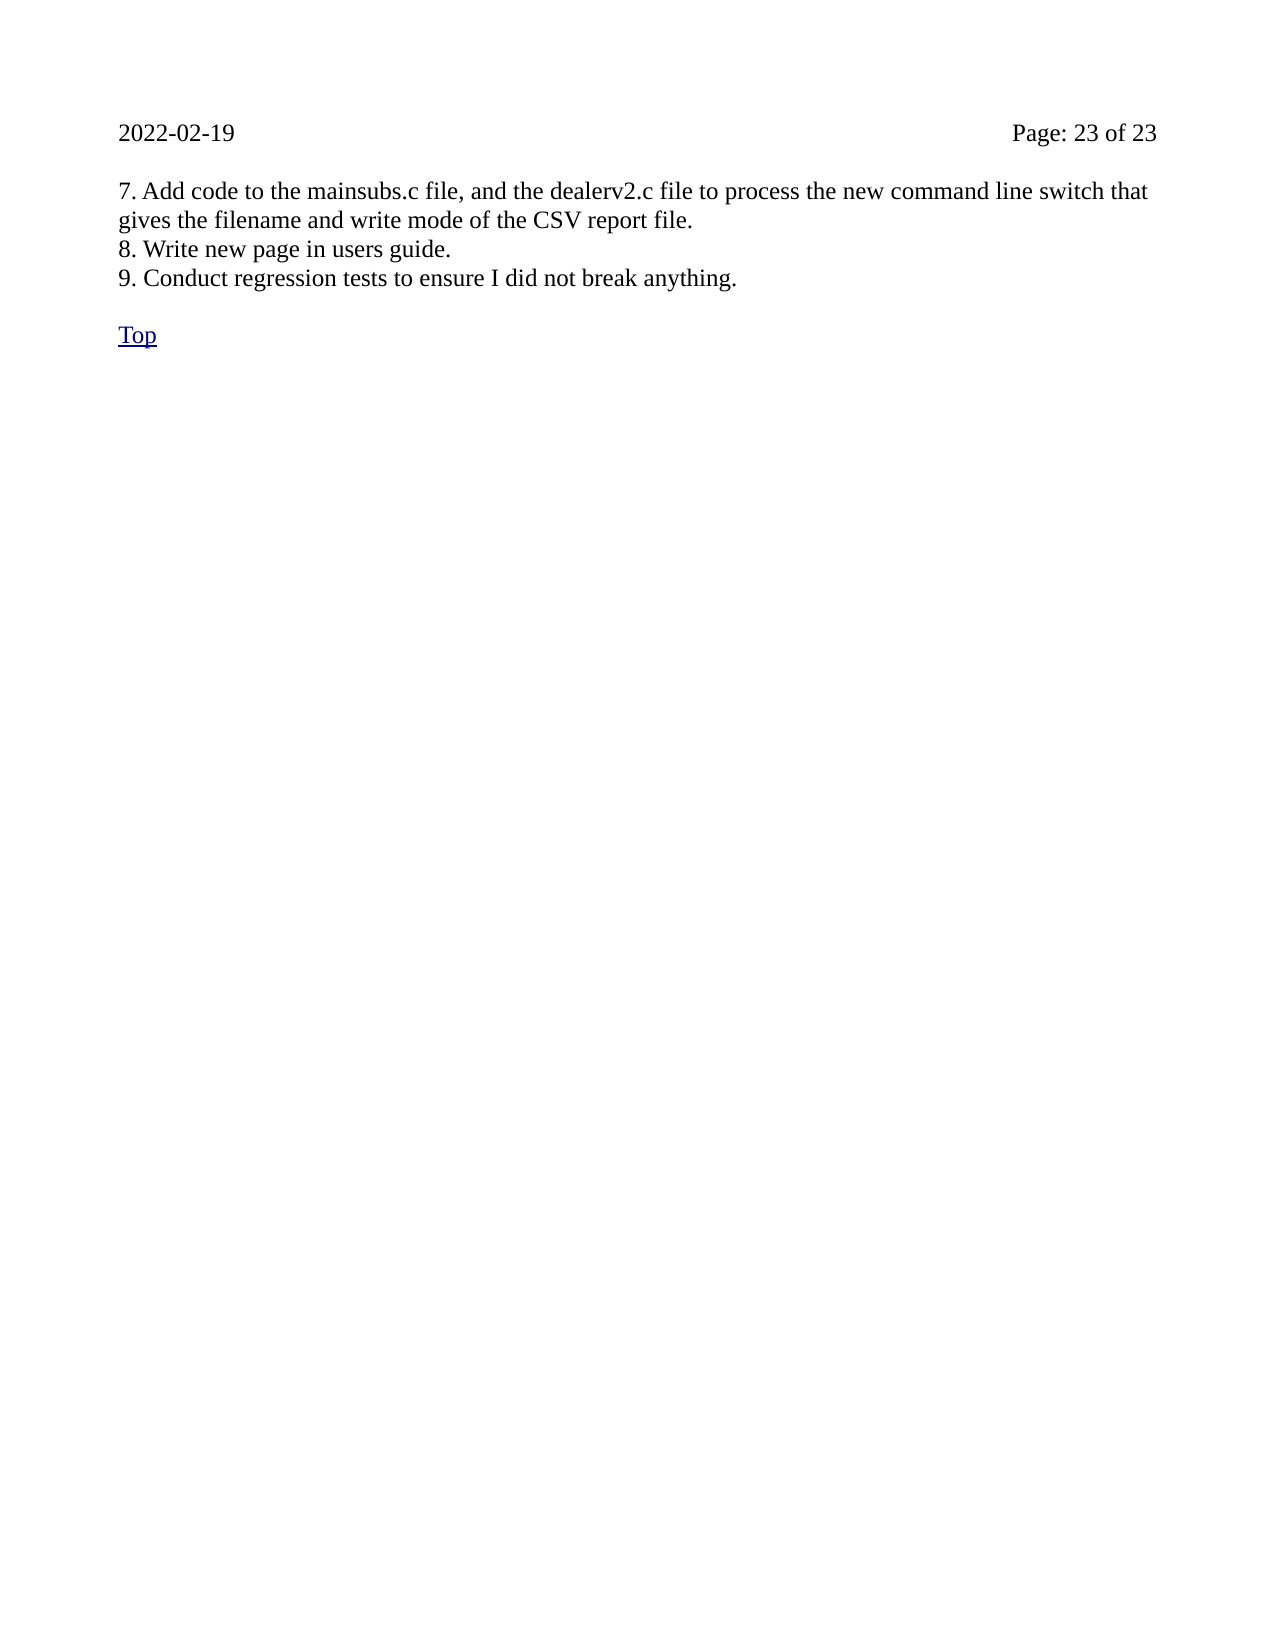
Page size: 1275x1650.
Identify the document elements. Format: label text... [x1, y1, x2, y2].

text 9. Conduct regression tests to ensure I did not break anything. [118, 263, 1157, 291]
text Top [118, 320, 1157, 349]
text 8. Write new page in users guide. [118, 234, 1157, 263]
text 7. Add code to the mainsubs.c file, and the dealerv2.c file to process the new command line switch that gives the filename and write mode of the CSV report file. [118, 176, 1157, 234]
